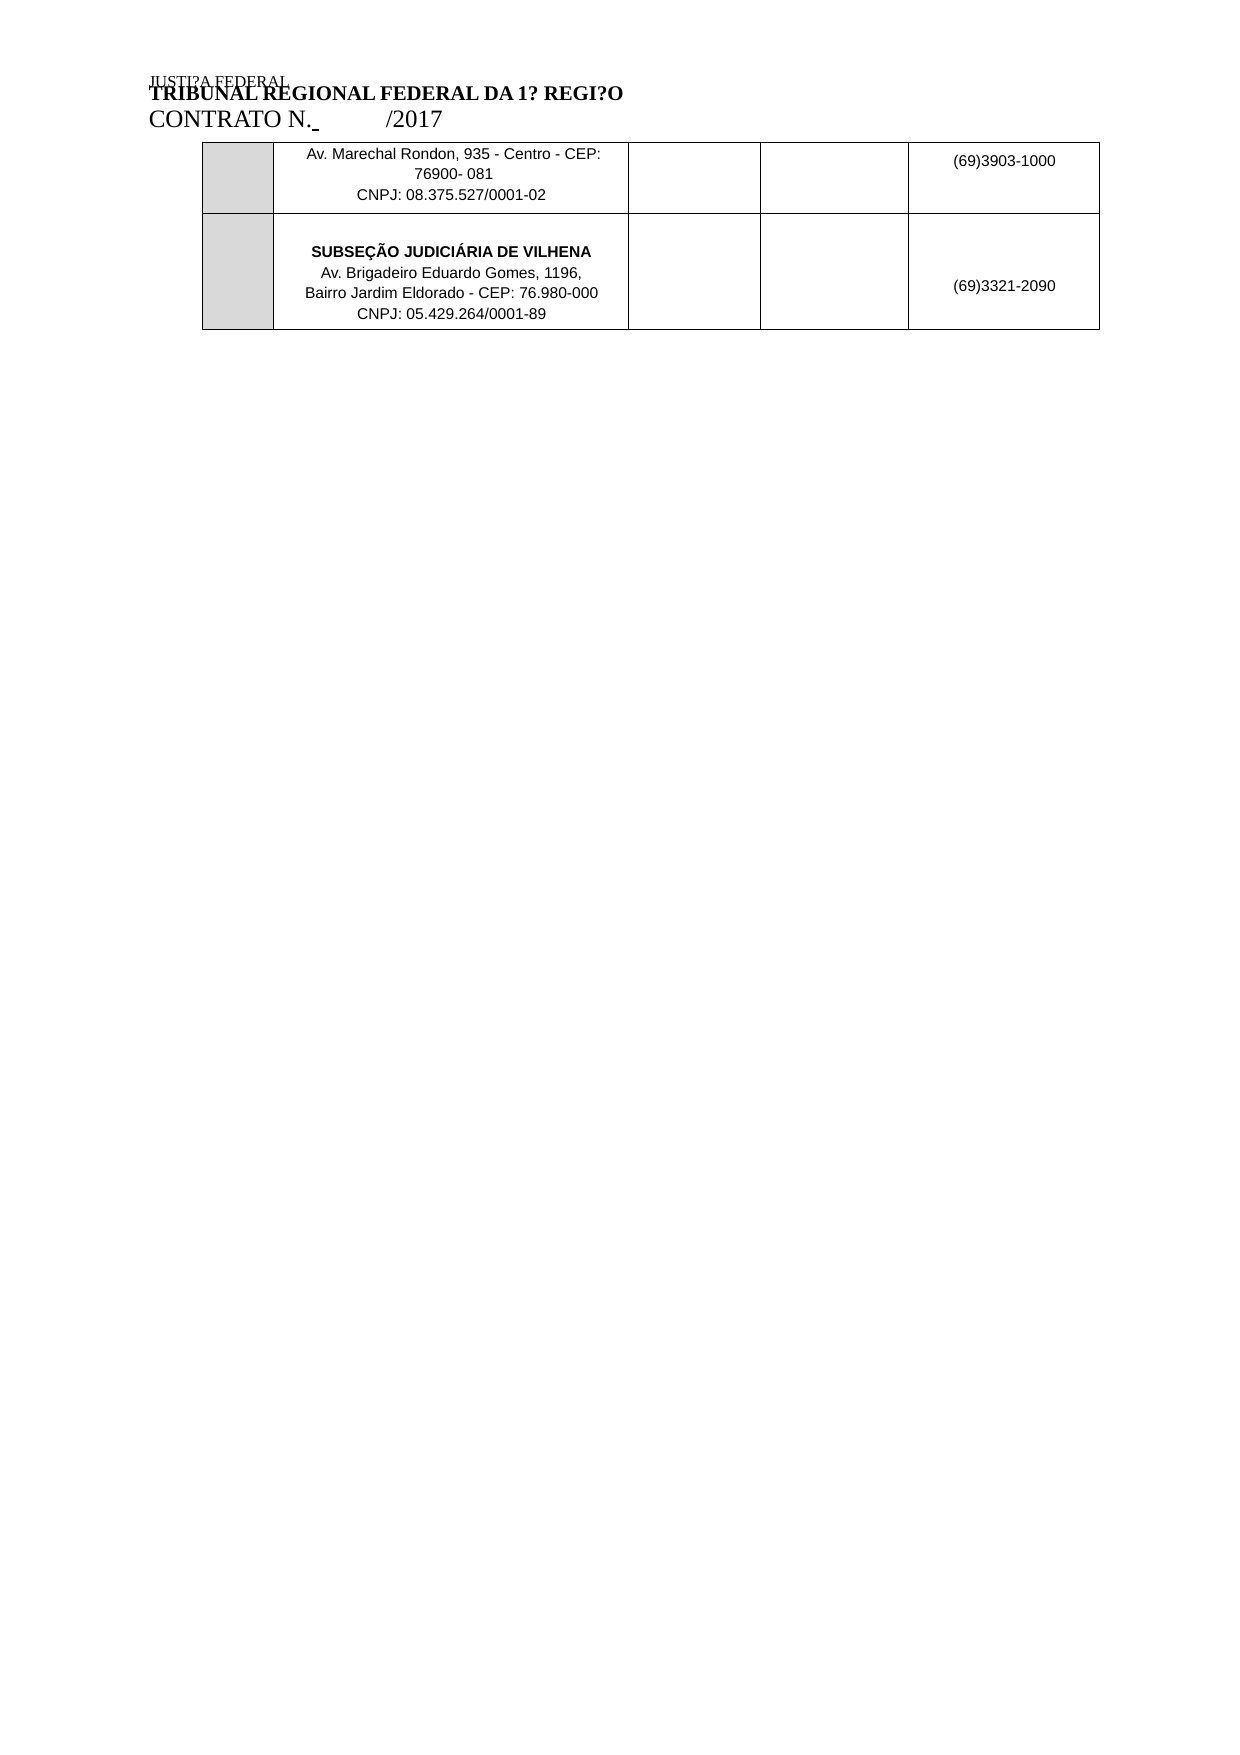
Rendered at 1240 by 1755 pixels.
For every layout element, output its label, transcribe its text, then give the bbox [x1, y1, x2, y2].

table_cell (69)3903-1000 [909, 143, 1099, 213]
table_cell Av. Marechal Rondon, 935 - Centro - CEP: 76900- 081 CNPJ: 08.375.527/0001-02 [274, 143, 628, 213]
table_cell [203, 214, 273, 329]
table_cell [761, 143, 908, 213]
table_cell [761, 214, 908, 329]
table_cell [629, 143, 760, 213]
table_cell [203, 143, 273, 213]
table_cell (69)3321-2090 [909, 214, 1099, 329]
table_cell SUBSEÇÃO JUDICIÁRIA DE VILHENA Av. Brigadeiro Eduardo Gomes, 1196, Bairro Jardim Eldorado - CEP: 76.980-000 CNPJ: 05.429.264/0001-89 [274, 214, 628, 329]
table_cell [629, 214, 760, 329]
